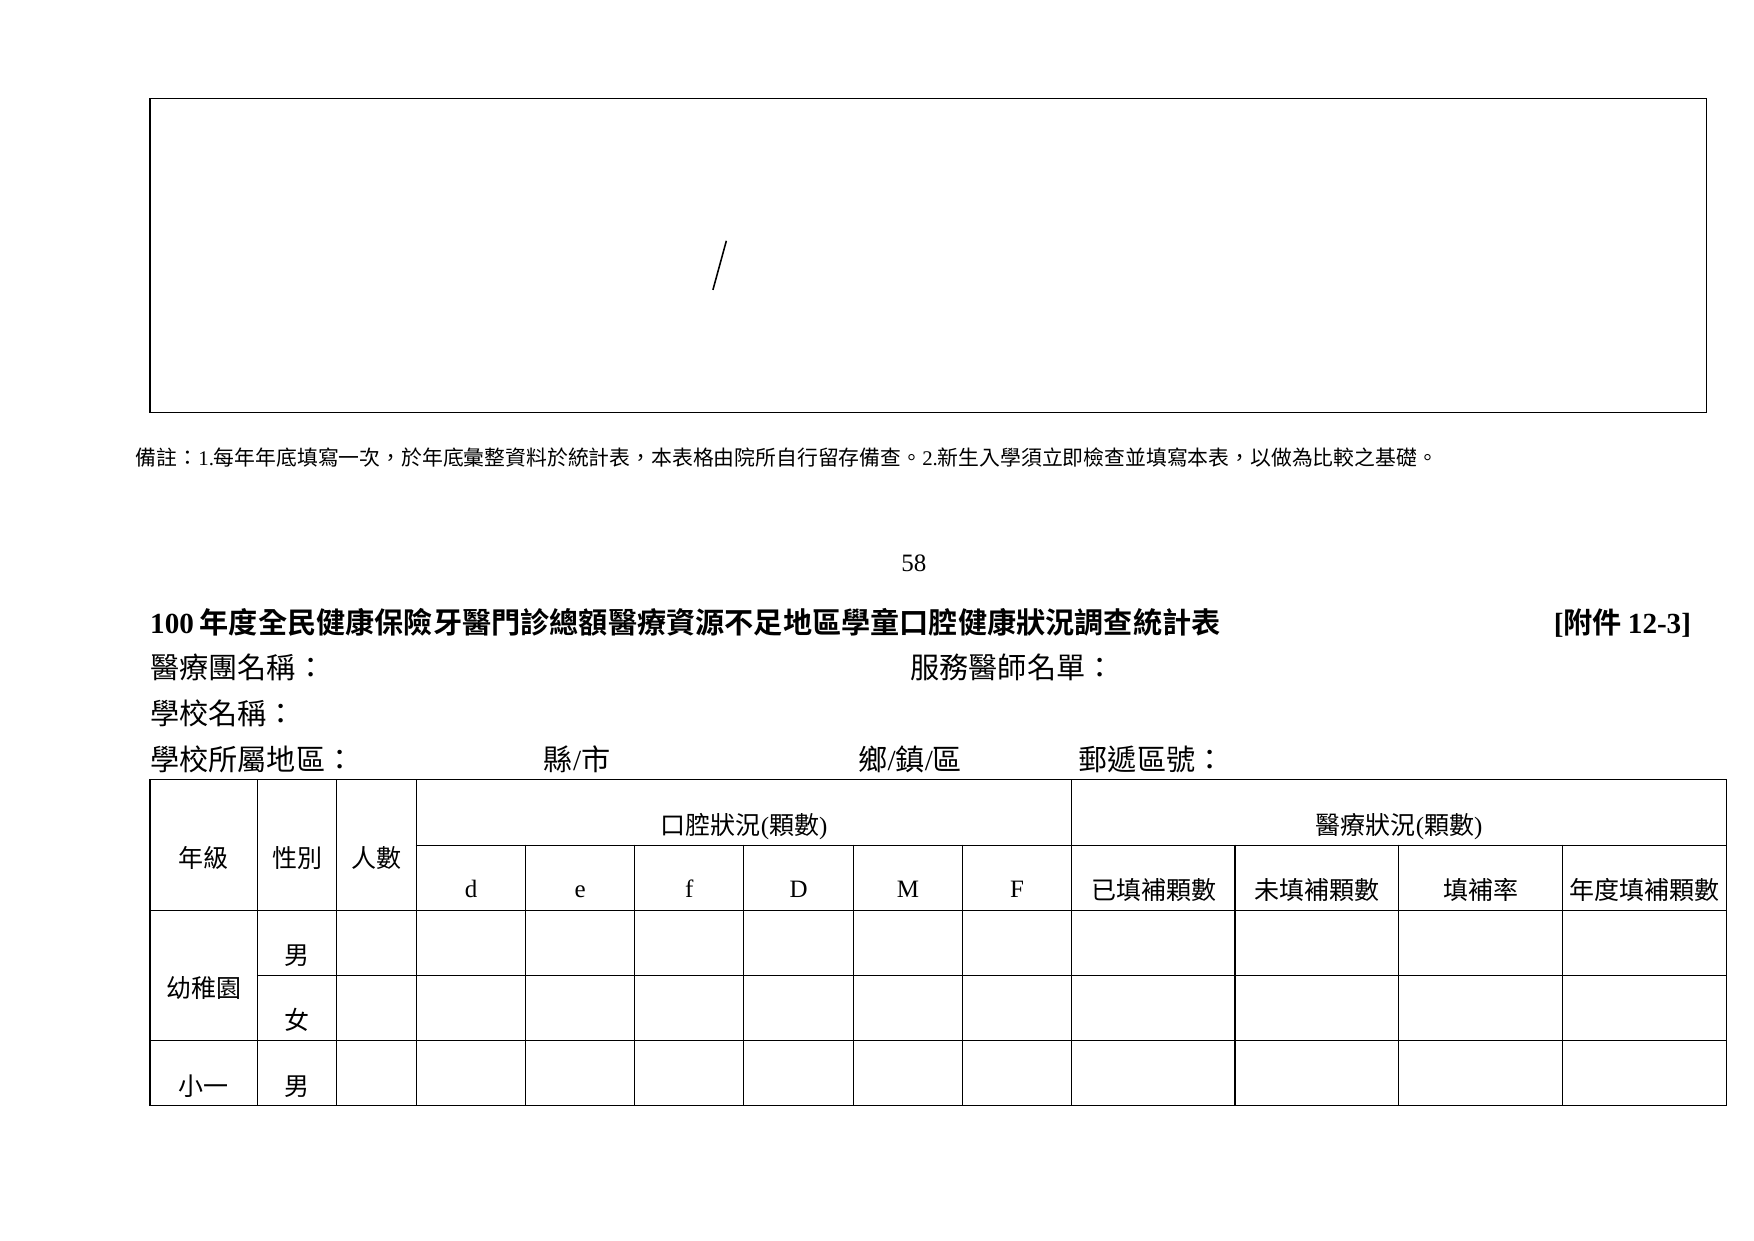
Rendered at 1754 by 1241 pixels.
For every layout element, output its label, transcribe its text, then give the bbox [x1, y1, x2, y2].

table_cell [635, 1041, 743, 1105]
table_cell 男 [258, 911, 336, 975]
table_cell 小一 [151, 1041, 257, 1105]
table_cell [963, 1041, 1071, 1105]
table_cell [854, 976, 962, 1040]
table_header 性別 [258, 780, 336, 909]
table_cell [337, 976, 416, 1040]
table_cell [1563, 976, 1726, 1040]
table_cell 未填補顆數 [1236, 846, 1398, 909]
table_cell [1072, 911, 1234, 975]
table_cell [1399, 1041, 1562, 1105]
table_header 口腔狀況(顆數) [417, 780, 1071, 844]
table_cell [1236, 911, 1398, 975]
text 醫療團名稱： 服務醫師名單： [150, 642, 1604, 688]
table_cell [526, 911, 634, 975]
table_cell [526, 1041, 634, 1105]
table_cell [744, 976, 853, 1040]
table_cell f [635, 846, 743, 909]
text 學校所屬地區： 縣/市 鄉/鎮/區 郵遞區號： [150, 733, 1604, 779]
table_cell [635, 976, 743, 1040]
table_cell [417, 976, 525, 1040]
table_header 人數 [337, 780, 416, 909]
table_cell D [744, 846, 853, 909]
table_cell 已填補顆數 [1072, 846, 1234, 909]
table_cell [744, 1041, 853, 1105]
text 學校名稱： [150, 688, 1604, 733]
table_header 年級 [151, 780, 257, 909]
table_cell [417, 911, 525, 975]
table_cell [963, 976, 1071, 1040]
table_cell [1563, 911, 1726, 975]
table_cell [744, 911, 853, 975]
table_cell [1399, 911, 1562, 975]
table_cell [1563, 1041, 1726, 1105]
table_cell 幼稚園 [151, 911, 257, 1040]
table_cell [1072, 976, 1234, 1040]
table_cell 男 [258, 1041, 336, 1105]
table_cell [1236, 1041, 1398, 1105]
table_cell [526, 976, 634, 1040]
text 備註：1.每年年底填寫一次，於年底彙整資料於統計表，本表格由院所自行留存備查。2.新生入學須立即檢查並填寫本表，以做為比較之基礎。 [128, 413, 1682, 475]
table_cell 填補率 [1399, 846, 1562, 909]
table_cell [337, 1041, 416, 1105]
table_cell 女 [258, 976, 336, 1040]
table_cell [337, 911, 416, 975]
text 100年度全民健康保險牙醫門診總額醫療資源不足地區學童口腔健康狀況調查統計表 [附件12-3] [150, 600, 1730, 642]
table_header 醫療狀況(顆數) [1072, 780, 1726, 844]
table_cell [963, 911, 1071, 975]
table_cell [417, 1041, 525, 1105]
table_cell F [963, 846, 1071, 909]
table_cell [1399, 976, 1562, 1040]
table_cell [854, 1041, 962, 1105]
table_header [151, 99, 1706, 412]
text 58 [884, 548, 943, 577]
table_cell e [526, 846, 634, 909]
table_cell [1236, 976, 1398, 1040]
table_cell [1072, 1041, 1234, 1105]
table_cell M [854, 846, 962, 909]
table_cell [854, 911, 962, 975]
table_cell [635, 911, 743, 975]
table_cell 年度填補顆數 [1563, 846, 1726, 909]
table_cell d [417, 846, 525, 909]
